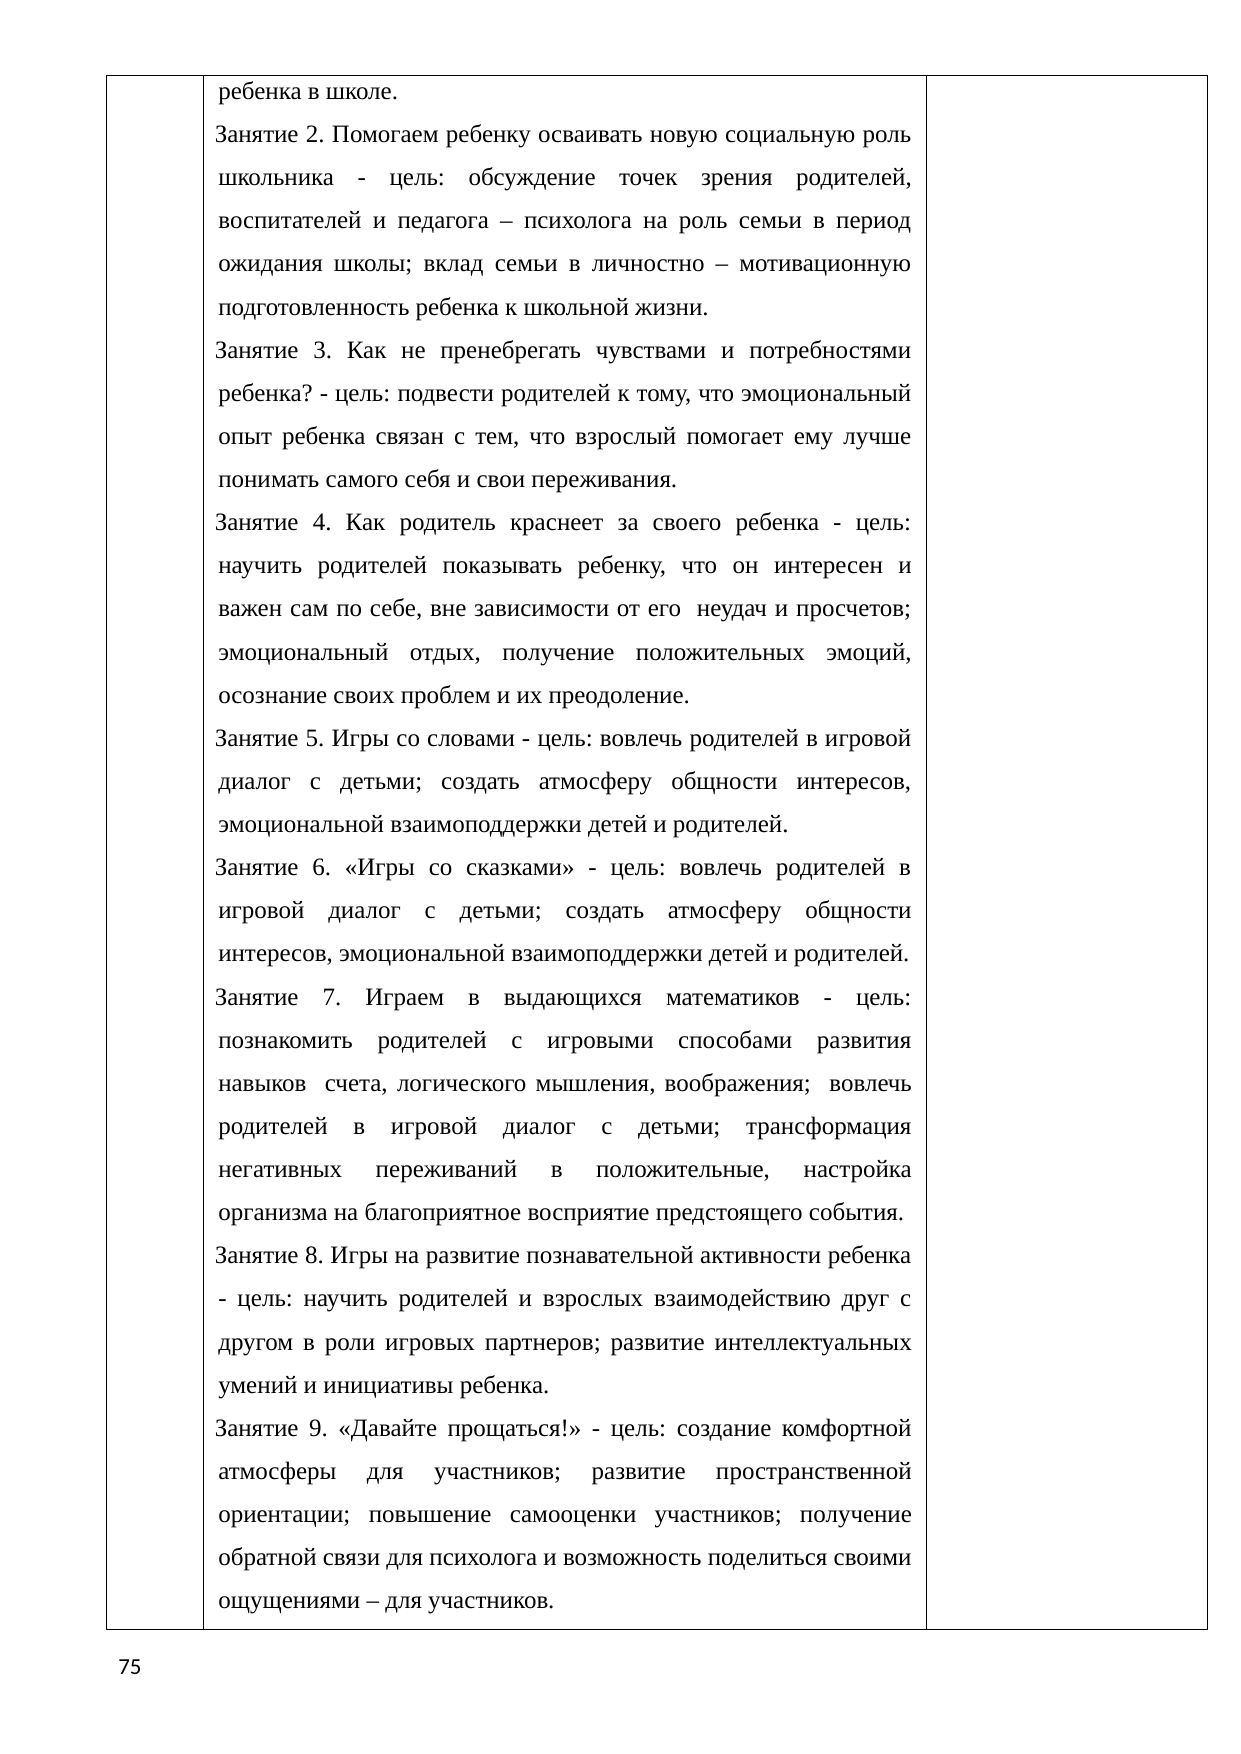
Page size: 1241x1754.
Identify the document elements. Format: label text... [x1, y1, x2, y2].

table_cell [107, 76, 203, 1628]
table_cell ребенка в школе. Занятие 2. Помогаем ребенку осваивать новую социальную роль школьника - цель: обсуждение точек зрения родителей, воспитателей и педагога – психолога на роль семьи в период ожидания школы; вклад семьи в личностно – мотивационную подготовленность ребенка к школьной жизни. Занятие 3. Как не пренебрегать чувствами и потребностями ребенка? - цель: подвести родителей к тому, что эмоциональный опыт ребенка связан с тем, что взрослый помогает ему лучше понимать самого себя и свои переживания. Занятие 4. Как родитель краснеет за своего ребенка - цель: научить родителей показывать ребенку, что он интересен и важен сам по себе, вне зависимости от его неудач и просчетов; эмоциональный отдых, получение положительных эмоций, осознание своих проблем и их преодоление. Занятие 5. Игры со словами - цель: вовлечь родителей в игровой диалог с детьми; создать атмосферу общности интересов, эмоциональной взаимоподдержки детей и родителей. Занятие 6. «Игры со сказками» - цель: вовлечь родителей в игровой диалог с детьми; создать атмосферу общности интересов, эмоциональной взаимоподдержки детей и родителей. Занятие 7. Играем в выдающихся математиков - цель: познакомить родителей с игровыми способами развития навыков счета, логического мышления, воображения; вовлечь родителей в игровой диалог с детьми; трансформация негативных переживаний в положительные, настройка организма на благоприятное восприятие предстоящего события. Занятие 8. Игры на развитие познавательной активности ребенка - цель: научить родителей и взрослых взаимодействию друг с другом в роли игровых партнеров; развитие интеллектуальных умений и инициативы ребенка. Занятие 9. «Давайте прощаться!» - цель: создание комфортной атмосферы для участников; развитие пространственной ориентации; повышение самооценки участников; получение обратной связи для психолога и возможность поделиться своими ощущениями – для участников. [204, 76, 926, 1628]
table_cell [927, 76, 1207, 1628]
